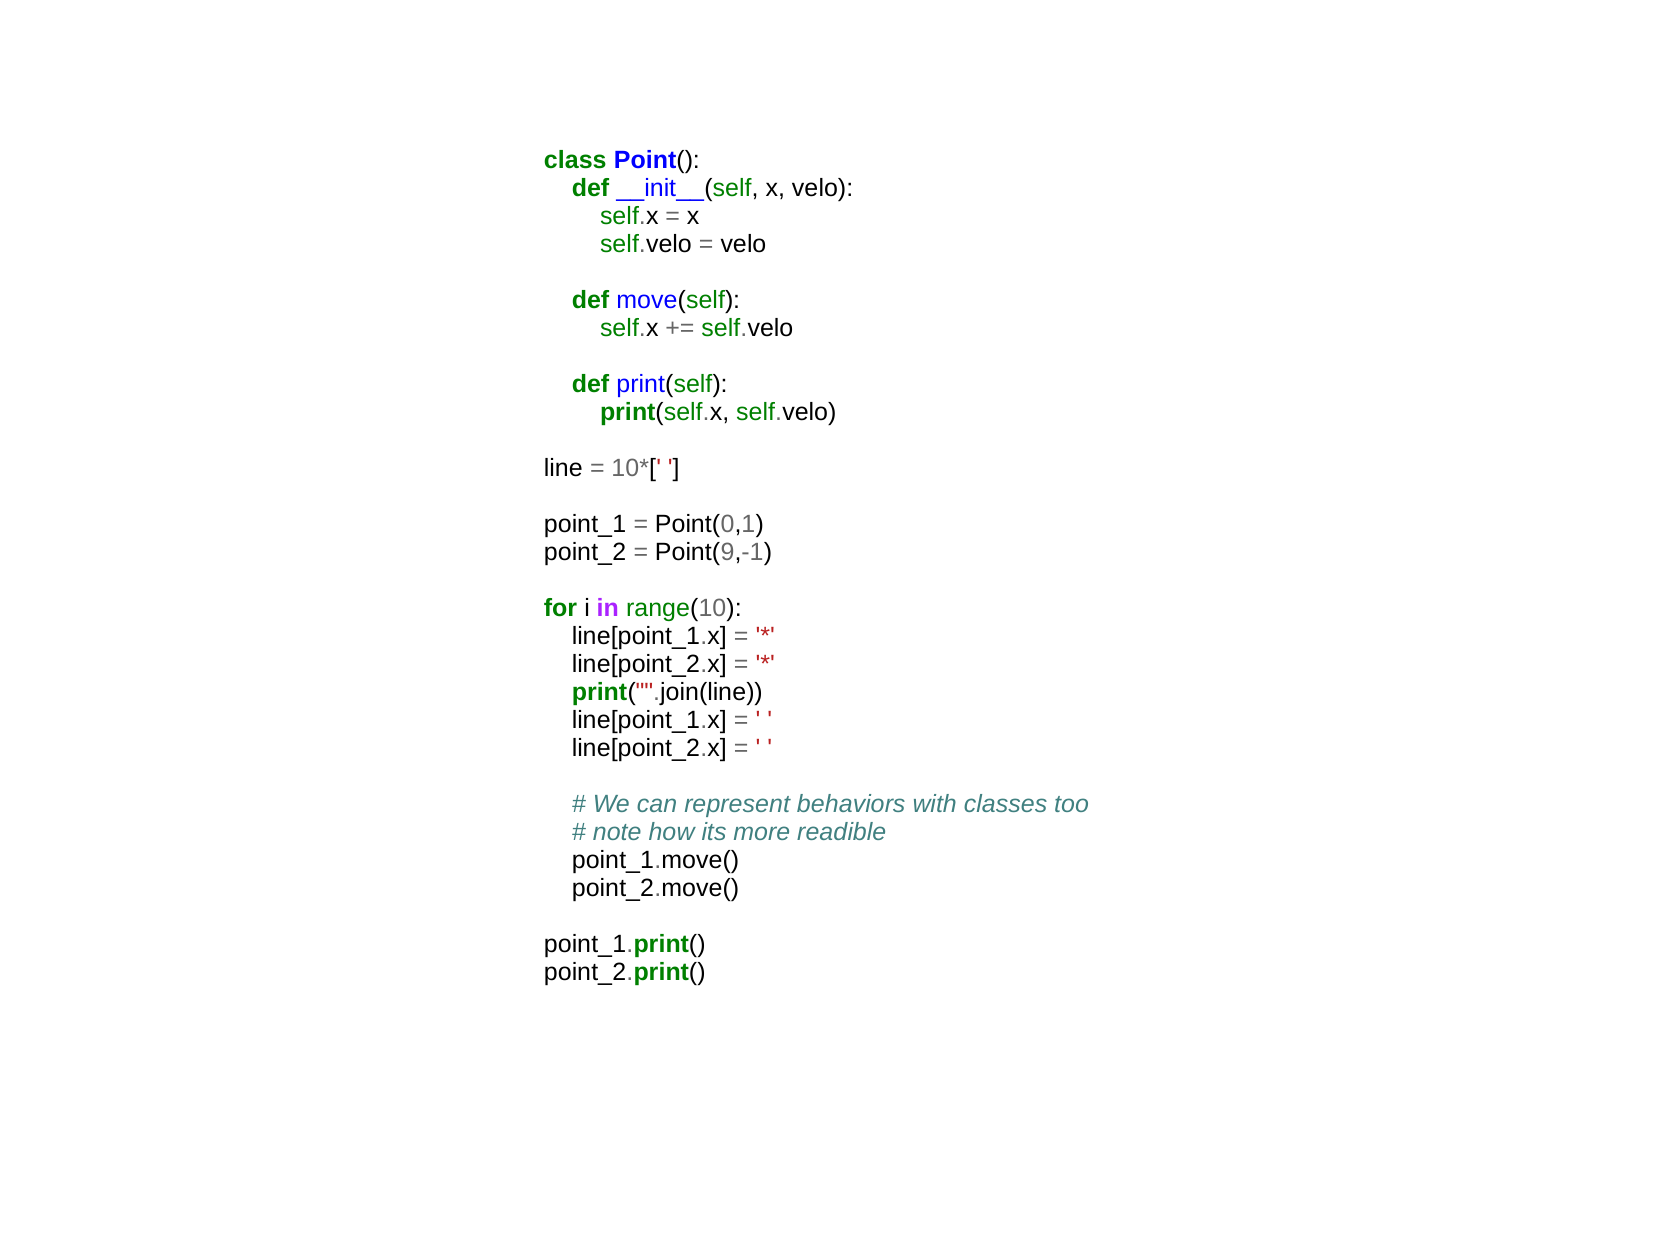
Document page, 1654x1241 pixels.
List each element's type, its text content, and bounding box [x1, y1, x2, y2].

text_box class Point(): def __init__(self, x, velo): self.x = x self.velo = velo def move(self): self.x += self.velo def print(self): print(self.x, self.velo) line = 10*[' '] point_1 = Point(0,1) point_2 = Point(9,-1) for i in range(10): line[point_1.x] = '*' line[point_2.x] = '*' print("".join(line)) line[point_1.x] = ' ' line[point_2.x] = ' ' # We can represent behaviors with classes too # note how its more readible point_1.move() point_2.move() point_1.print() point_2.print() [529, 138, 1125, 1102]
